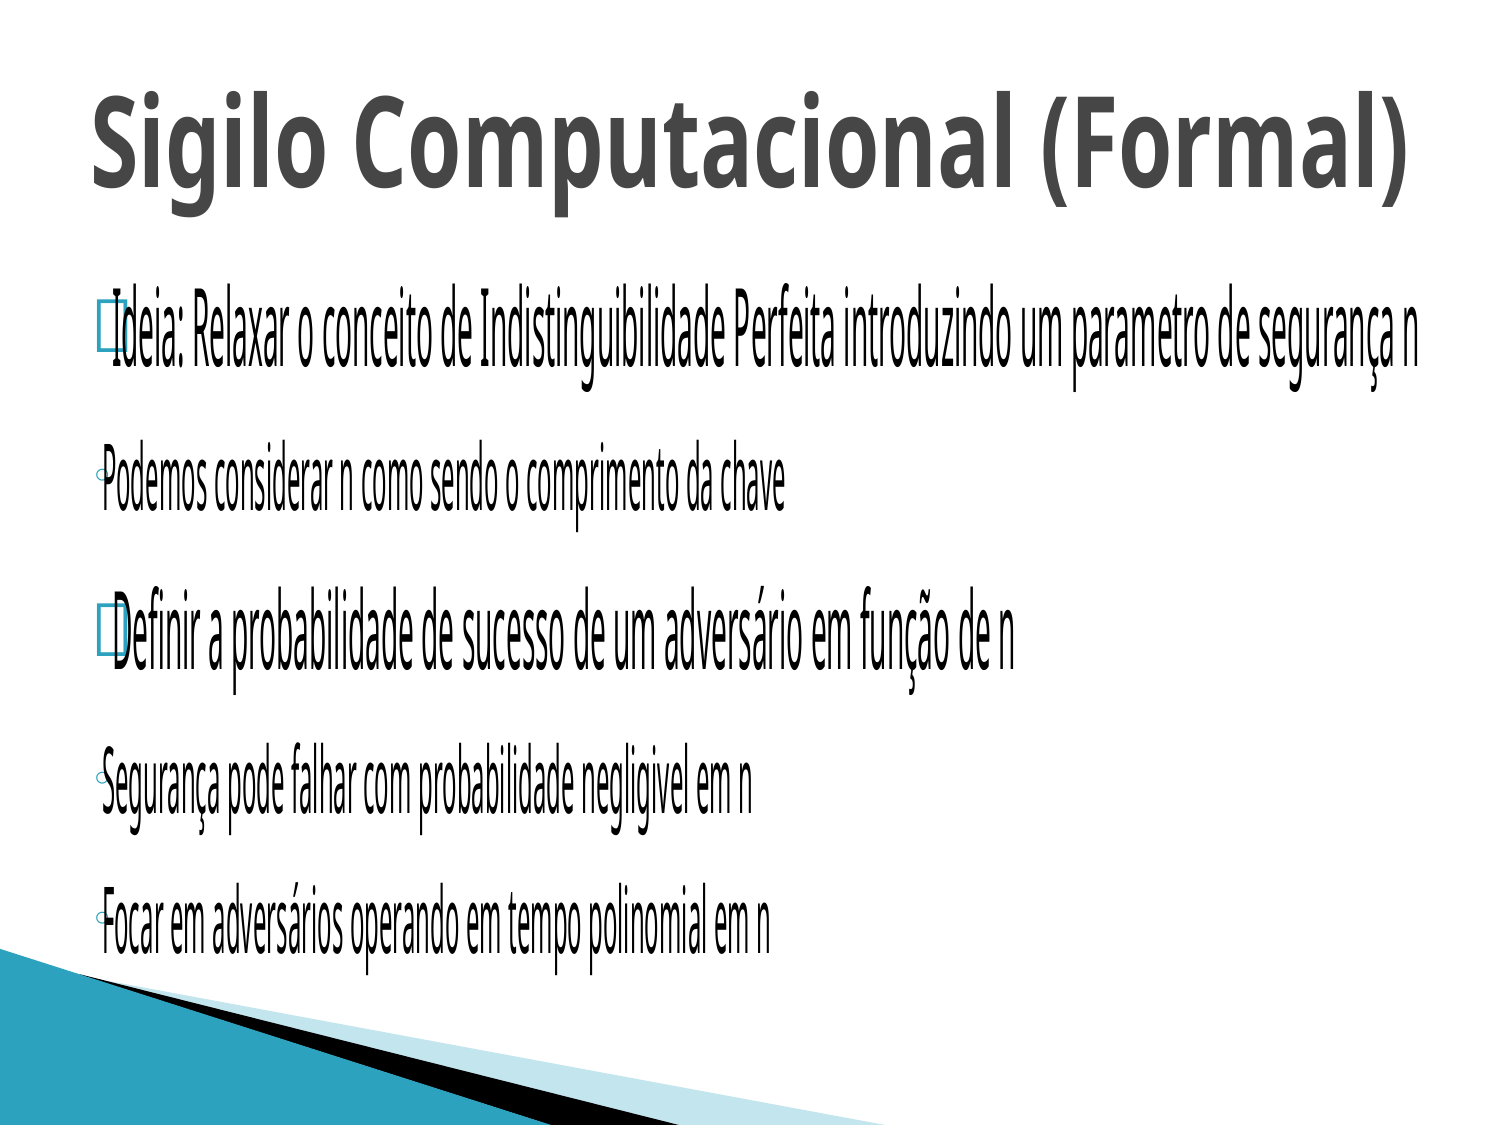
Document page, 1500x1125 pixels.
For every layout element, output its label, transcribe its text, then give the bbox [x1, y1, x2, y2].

title Sigilo Computacional (Formal) [75, 45, 1426, 233]
list Ideia: Relaxar o conceito de Indistinguibilidade Perfeita introduzindo um parametro de segurança n Podemos considerar n como sendo o comprimento da chave Definir a probabilidade de sucesso de um adversário em função de n Segurança pode falhar com probabilidade negligivel em n Focar em adversários operando em tempo polinomial em n [75, 243, 1426, 986]
